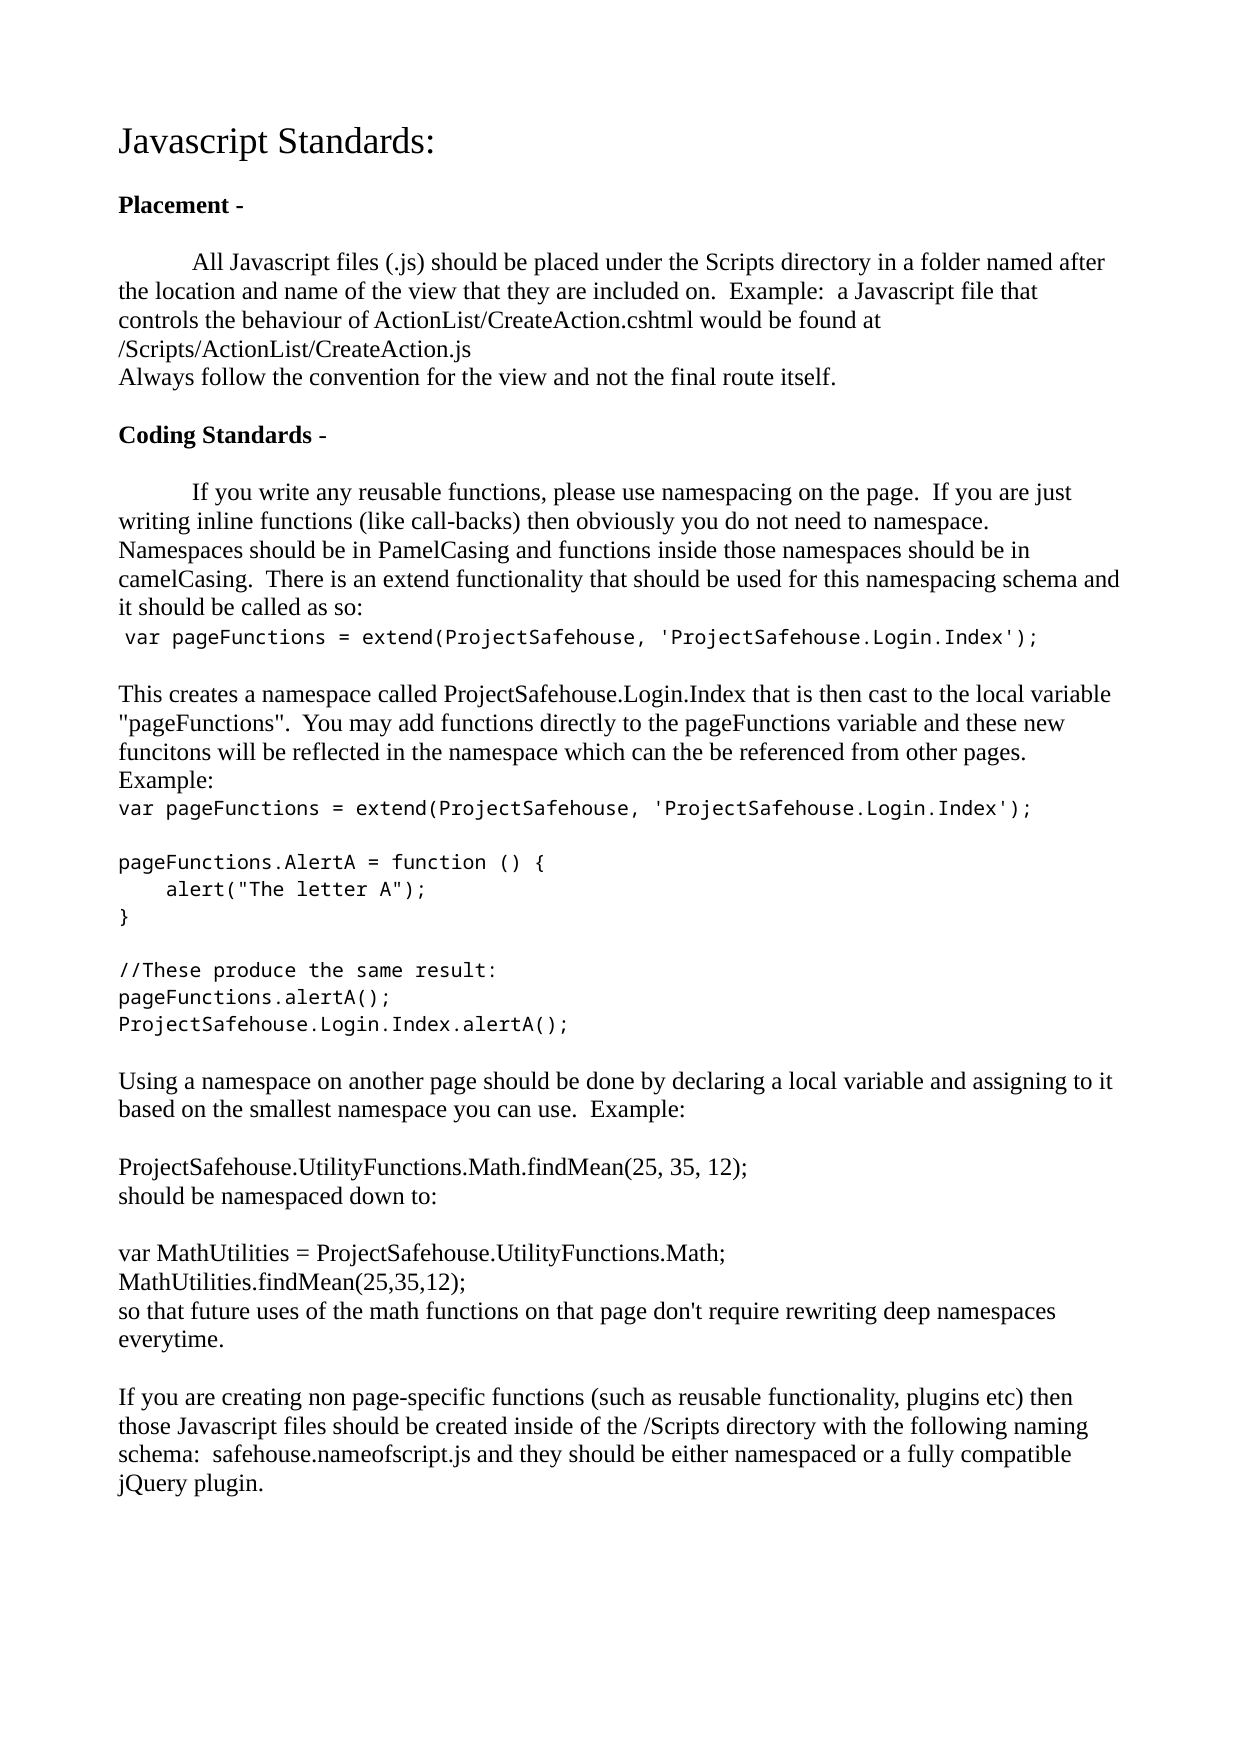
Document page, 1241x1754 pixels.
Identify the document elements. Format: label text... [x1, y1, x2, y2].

text Placement - [118, 190, 1122, 219]
text All Javascript files (.js) should be placed under the Scripts directory in a folder named after the location and name of the view that they are included on. Example: a Javascript file that controls the behaviour of ActionList/CreateAction.cshtml would be found at /Scripts/ActionList/CreateAction.js [118, 247, 1122, 362]
text so that future uses of the math functions on that page don't require rewriting deep namespaces everytime. [118, 1296, 1122, 1353]
text Coding Standards - [118, 420, 1122, 449]
text var pageFunctions = extend(ProjectSafehouse, 'ProjectSafehouse.Login.Index'); [118, 621, 1122, 650]
text MathUtilities.findMean(25,35,12); [118, 1267, 1122, 1296]
text ProjectSafehouse.Login.Index.alertA(); [118, 1010, 1122, 1037]
text //These produce the same result: [118, 956, 1122, 983]
text ProjectSafehouse.UtilityFunctions.Math.findMean(25, 35, 12); [118, 1152, 1122, 1181]
text var pageFunctions = extend(ProjectSafehouse, 'ProjectSafehouse.Login.Index'); [118, 794, 1122, 821]
text alert("The letter A"); [118, 875, 1122, 902]
text If you are creating non page-specific functions (such as reusable functionality, plugins etc) then those Javascript files should be created inside of the /Scripts directory with the following naming schema: safehouse.nameofscript.js and they should be either namespaced or a fully compatible jQuery plugin. [118, 1382, 1122, 1497]
text var MathUtilities = ProjectSafehouse.UtilityFunctions.Math; [118, 1238, 1122, 1267]
text Always follow the convention for the view and not the final route itself. [118, 362, 1122, 391]
text } [118, 902, 1122, 929]
text Javascript Standards: [118, 118, 1122, 161]
text If you write any reusable functions, please use namespacing on the page. If you are just writing inline functions (like call-backs) then obviously you do not need to namespace. Namespaces should be in PamelCasing and functions inside those namespaces should be in camelCasing. There is an extend functionality that should be used for this namespacing schema and it should be called as so: [118, 477, 1122, 621]
text Using a namespace on another page should be done by declaring a local variable and assigning to it based on the smallest namespace you can use. Example: [118, 1066, 1122, 1123]
text pageFunctions.alertA(); [118, 983, 1122, 1010]
text pageFunctions.AlertA = function () { [118, 848, 1122, 875]
text This creates a namespace called ProjectSafehouse.Login.Index that is then cast to the local variable "pageFunctions". You may add functions directly to the pageFunctions variable and these new funcitons will be reflected in the namespace which can the be referenced from other pages. Example: [118, 679, 1122, 794]
text should be namespaced down to: [118, 1181, 1122, 1209]
